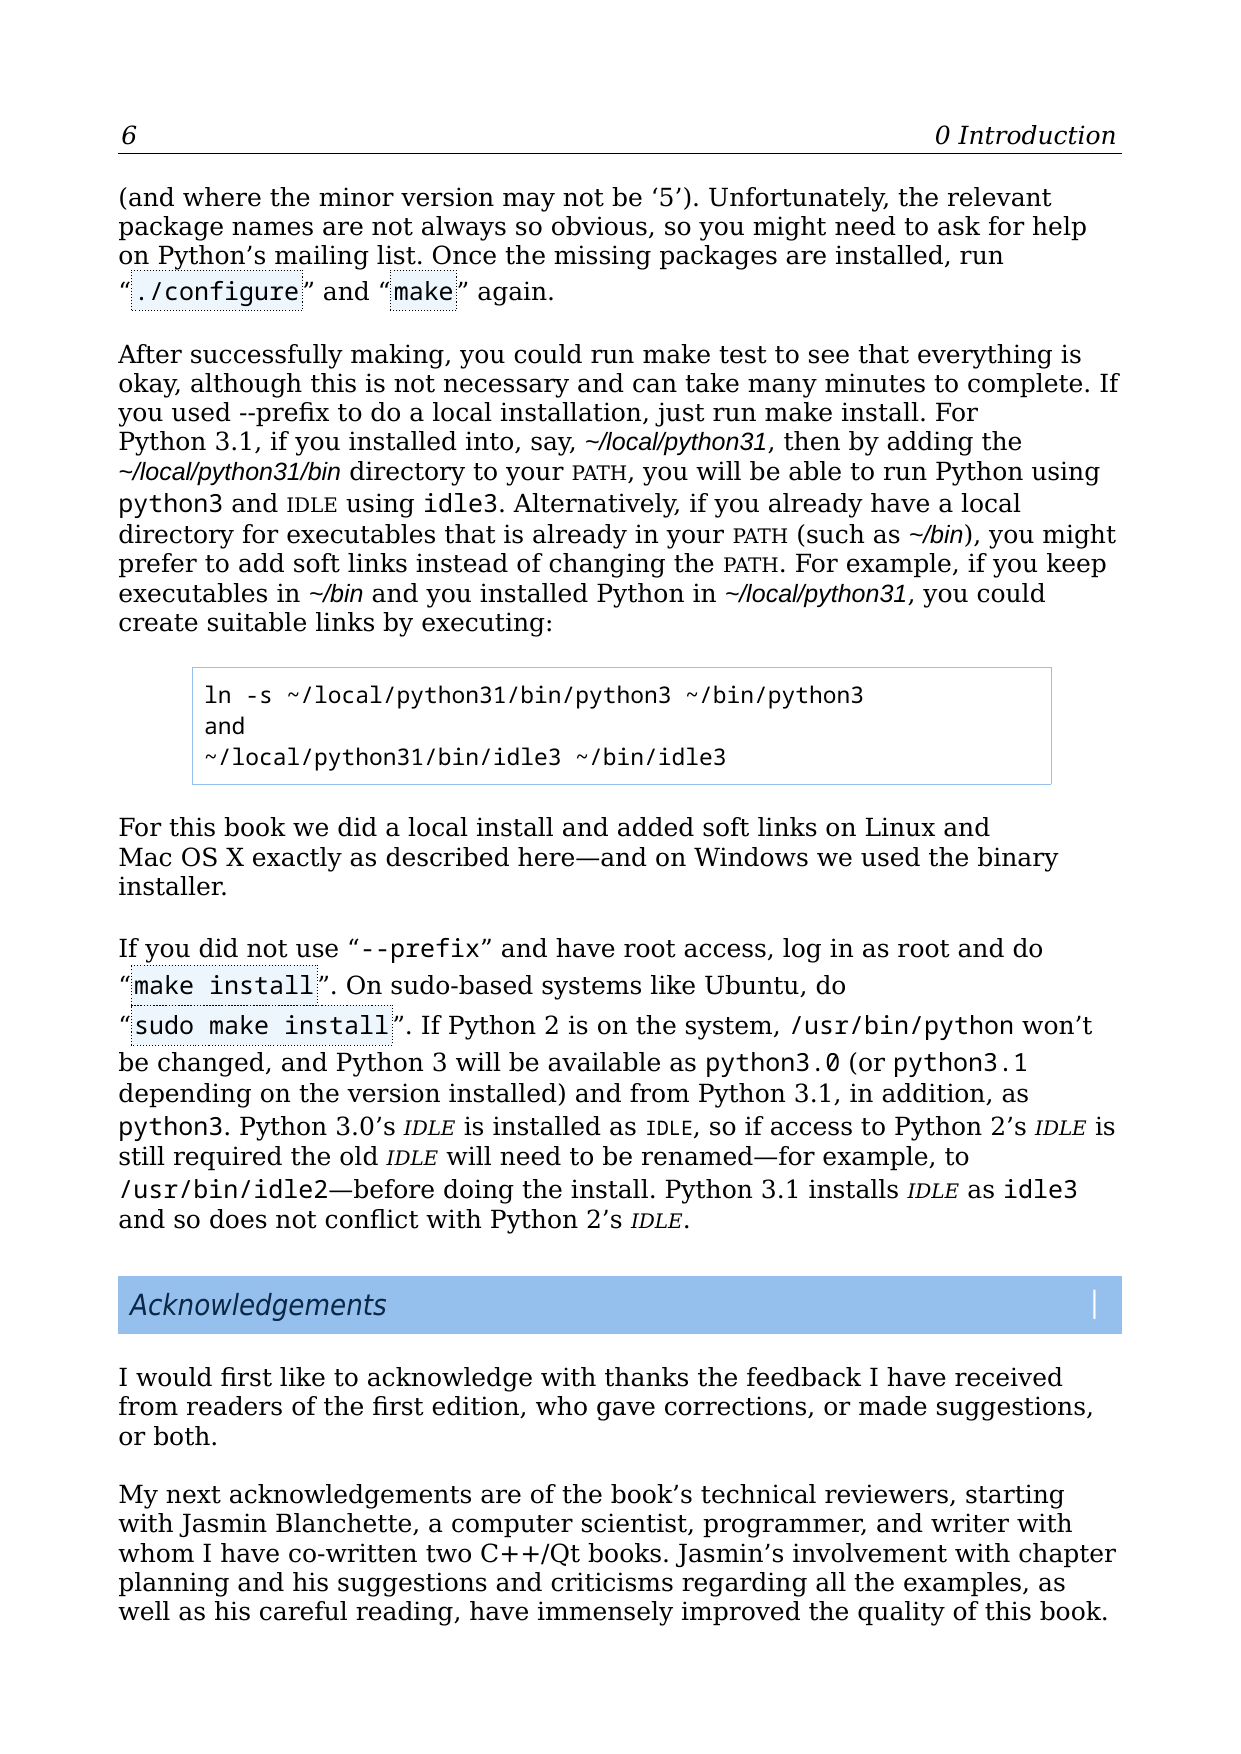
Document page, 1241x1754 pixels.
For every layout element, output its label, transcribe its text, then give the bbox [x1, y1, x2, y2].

text (and where the minor version may not be ‘5’). Unfortunately, the relevant package names are not always so obvious, so you might need to ask for help on Python’s mailing list. Once the missing packages are installed, run “./configure” and “make” again. [118, 183, 1122, 310]
text For this book we did a local install and added soft links on Linux and Mac OS X exactly as described here—and on Windows we used the binary installer. [118, 814, 1122, 901]
text ln -s ~/local/python31/bin/python3 ~/bin/python3 and ~/local/python31/bin/idle3 ~/bin/idle3 [193, 668, 1051, 784]
text If you did not use “--prefix” and have root access, log in as root and do “make install”. On sudo-based systems like Ubuntu, do “sudo make install”. If Python 2 is on the system, /usr/bin/python won’t be changed, and Python 3 will be available as python3.0 (or python3.1 depending on the version installed) and from Python 3.1, in addition, as python3. Python 3.0’s idle is installed as idle, so if access to Python 2’s idle is still required the old idle will need to be renamed—for example, to /usr/bin/idle2—before doing the install. Python 3.1 installs idle as idle3 and so does not conflict with Python 2’s idle. [118, 931, 1122, 1234]
text After successfully making, you could run make test to see that everything is okay, although this is not necessary and can take many minutes to complete. If you used --prefix to do a local installation, just run make install. For Python 3.1, if you installed into, say, ~/local/python31, then by adding the ~/local/python31/bin directory to your path, you will be able to run Python using python3 and idle using idle3. Alternatively, if you already have a local directory for executables that is already in your path (such as ~/bin), you might prefer to add soft links instead of changing the path. For example, if you keep executables in ~/bin and you installed Python in ~/local/python31, you could create suitable links by executing: [118, 340, 1122, 637]
text | [1081, 1285, 1098, 1319]
subtitle Acknowledgements [118, 1276, 1122, 1334]
text My next acknowledgements are of the book’s technical reviewers, starting with Jasmin Blanchette, a computer scientist, programmer, and writer with whom I have co-written two C++/Qt books. Jasmin’s involvement with chapter planning and his suggestions and criticisms regarding all the examples, as well as his careful reading, have immensely improved the quality of this book. [118, 1480, 1122, 1626]
text I would first like to acknowledge with thanks the feedback I have received from readers of the first edition, who gave corrections, or made suggestions, or both. [118, 1363, 1122, 1451]
